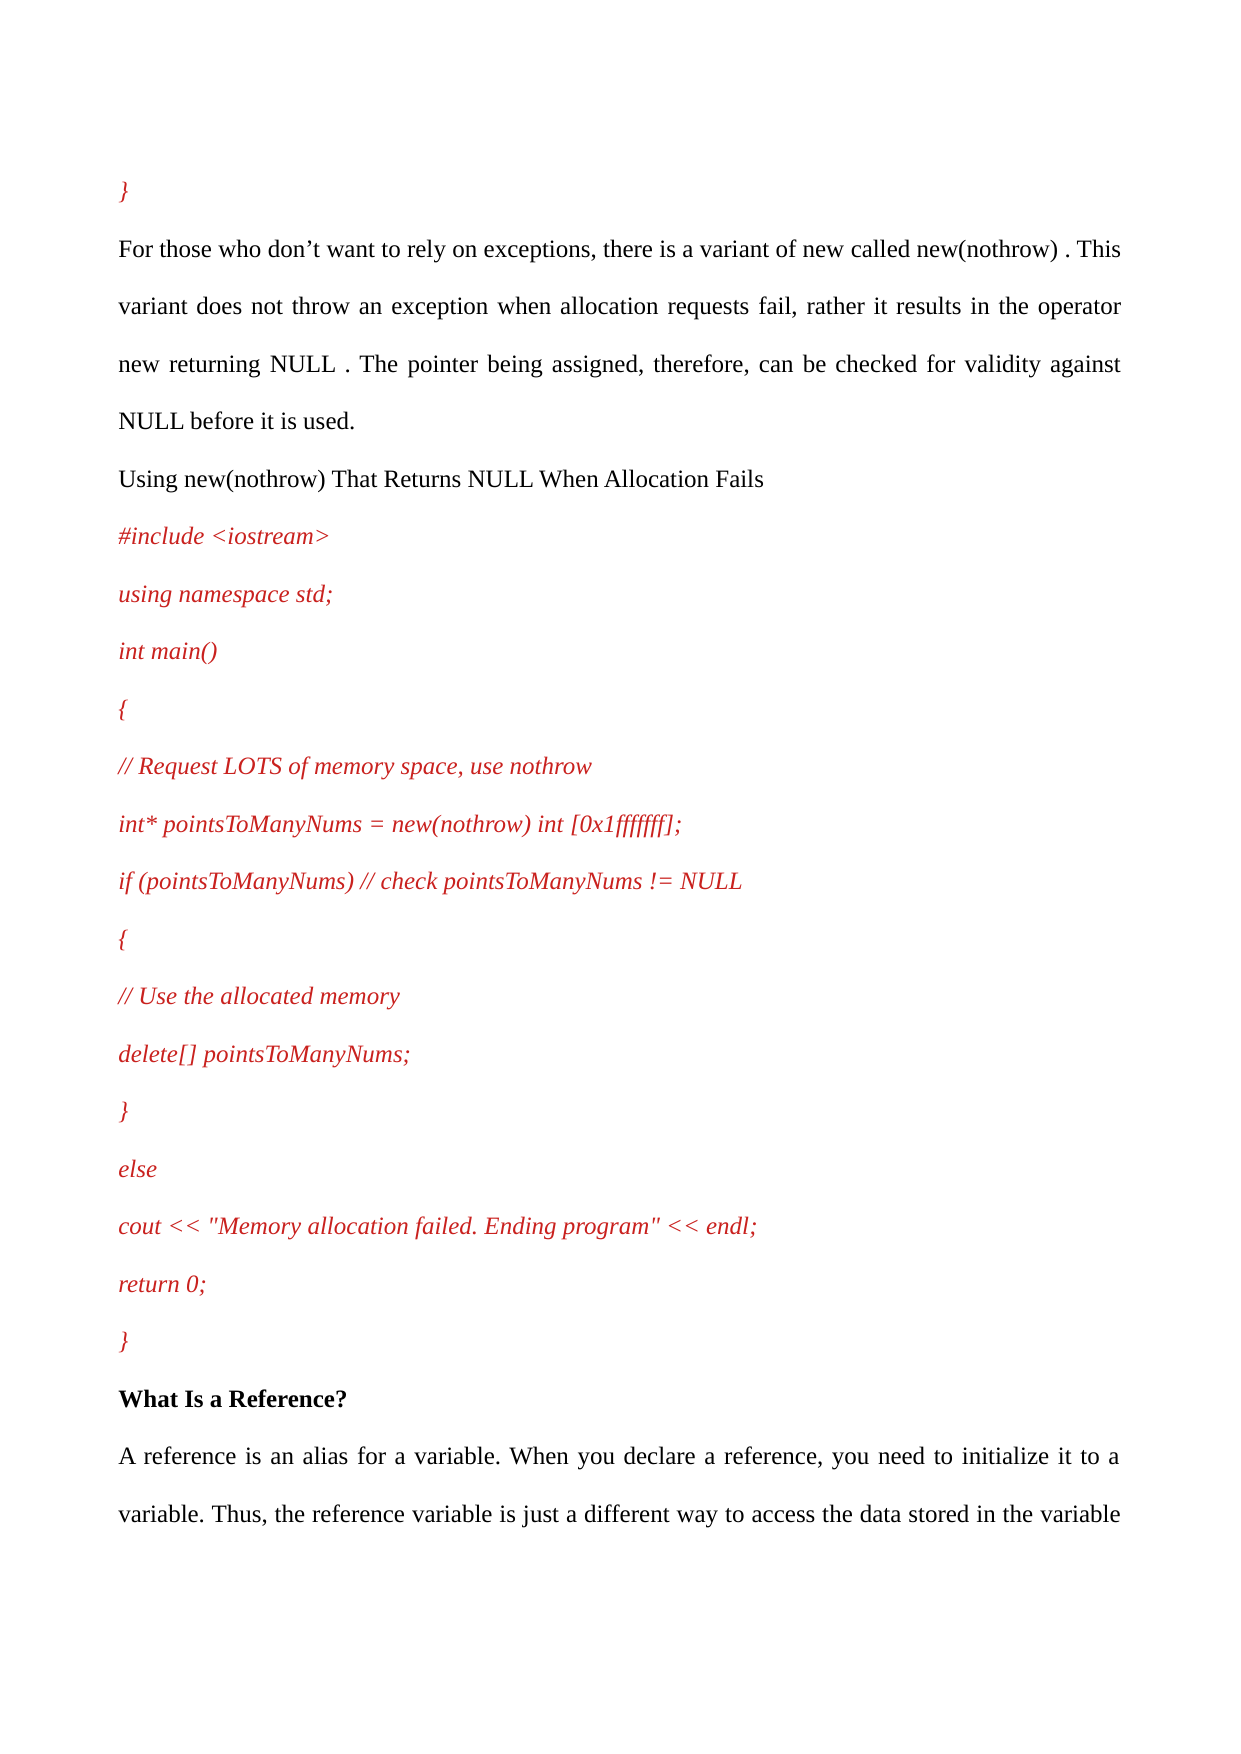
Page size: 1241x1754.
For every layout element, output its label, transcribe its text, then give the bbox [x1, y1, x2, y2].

text // Use the allocated memory [118, 981, 1122, 1010]
text For those who don’t want to rely on exceptions, there is a variant of new called new(nothrow) . This variant does not throw an exception when allocation requests fail, rather it results in the operator new returning NULL . The pointer being assigned, therefore, can be checked for validity against NULL before it is used. [118, 234, 1122, 435]
text int main() [118, 636, 1122, 665]
text delete[] pointsToManyNums; [118, 1039, 1122, 1068]
text } [118, 1326, 1122, 1355]
text } [118, 176, 1122, 205]
text cout << "Memory allocation failed. Ending program" << endl; [118, 1211, 1122, 1240]
text // Request LOTS of memory space, use nothrow [118, 751, 1122, 780]
text return 0; [118, 1269, 1122, 1298]
text #include <iostream> [118, 521, 1122, 550]
text } [118, 1096, 1122, 1125]
text else [118, 1154, 1122, 1183]
text int* pointsToManyNums = new(nothrow) int [0x1fffffff]; [118, 809, 1122, 838]
text A reference is an alias for a variable. When you declare a reference, you need to initialize it to a variable. Thus, the reference variable is just a different way to access the data stored in the variable [118, 1441, 1122, 1528]
text using namespace std; [118, 579, 1122, 608]
text { [118, 924, 1122, 953]
text What Is a Reference? [118, 1384, 1122, 1413]
text { [118, 694, 1122, 723]
text if (pointsToManyNums) // check pointsToManyNums != NULL [118, 866, 1122, 895]
text Using new(nothrow) That Returns NULL When Allocation Fails [118, 464, 1122, 493]
